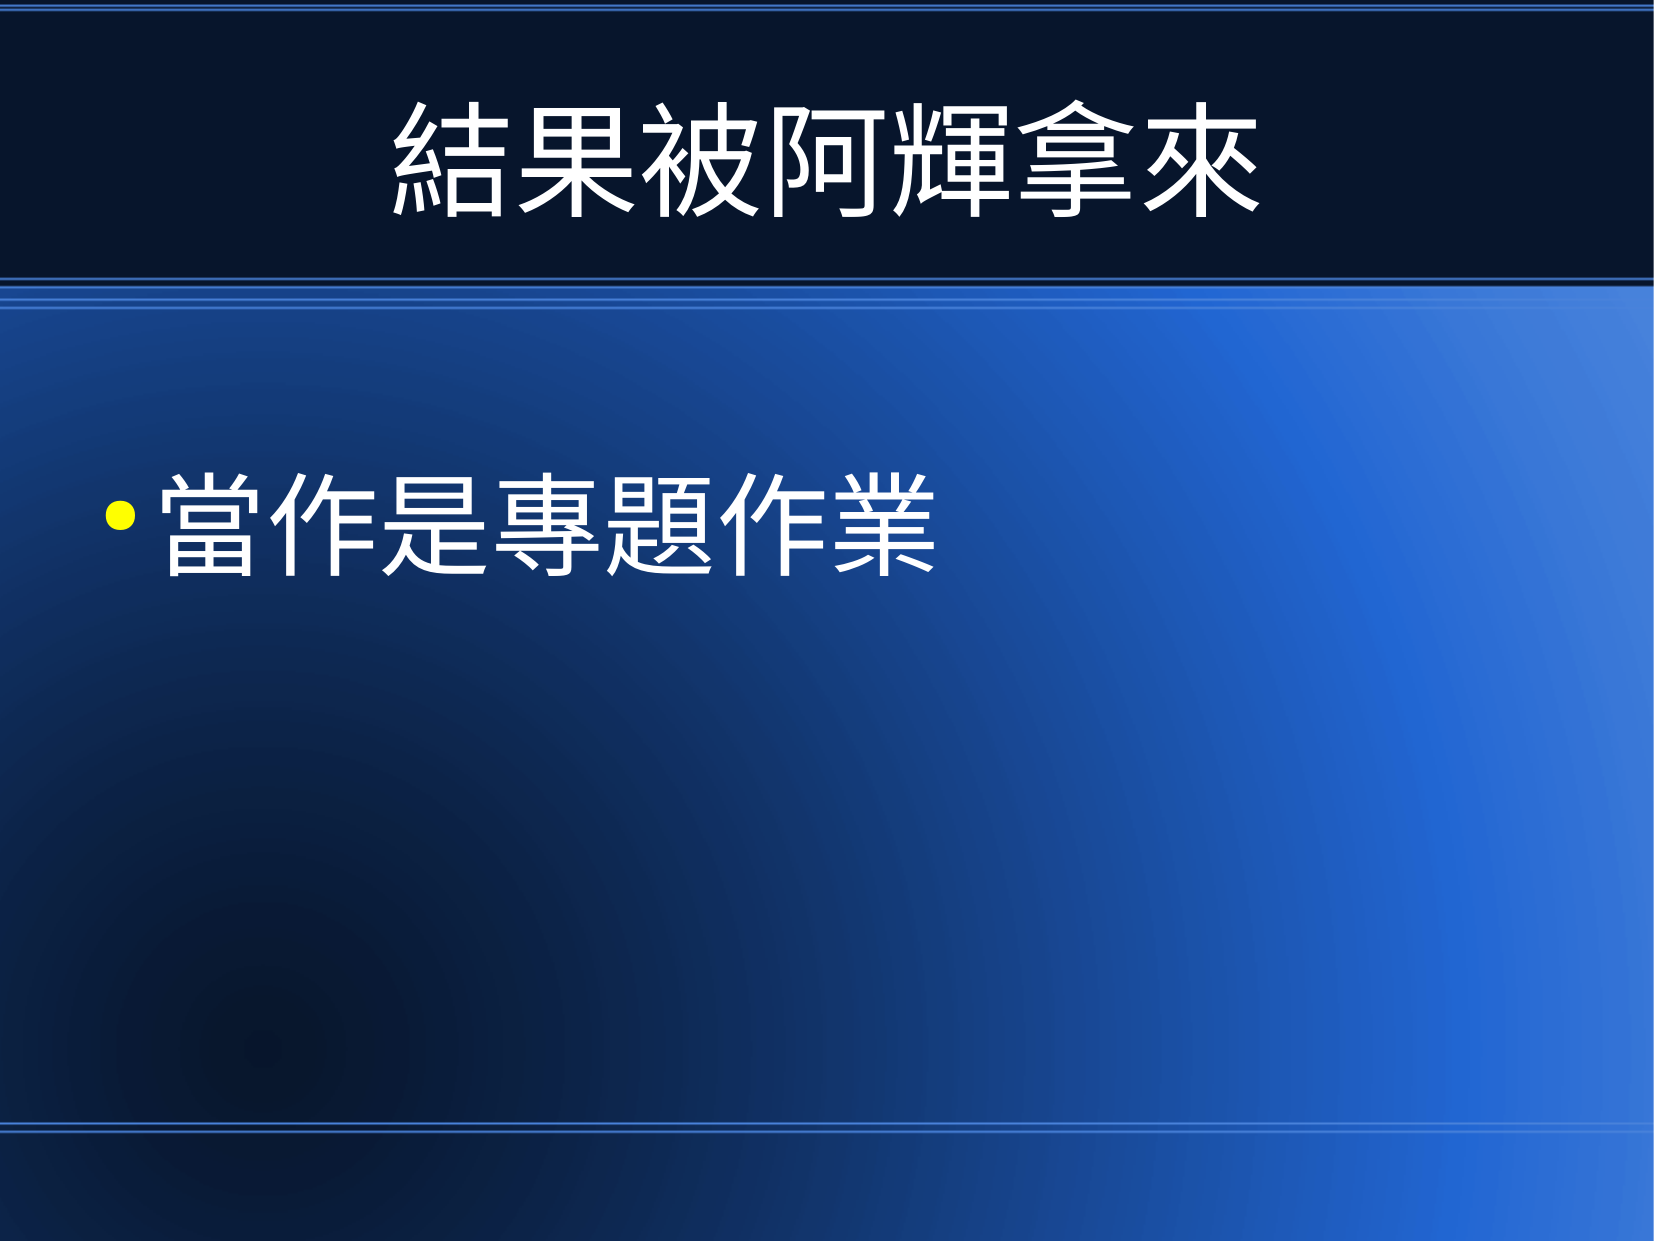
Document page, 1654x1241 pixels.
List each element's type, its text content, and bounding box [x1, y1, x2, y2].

list 當作是專題作業 [82, 355, 1571, 1241]
title 結果被阿輝拿來 [82, 49, 1571, 257]
picture [0, 0, 1654, 1241]
